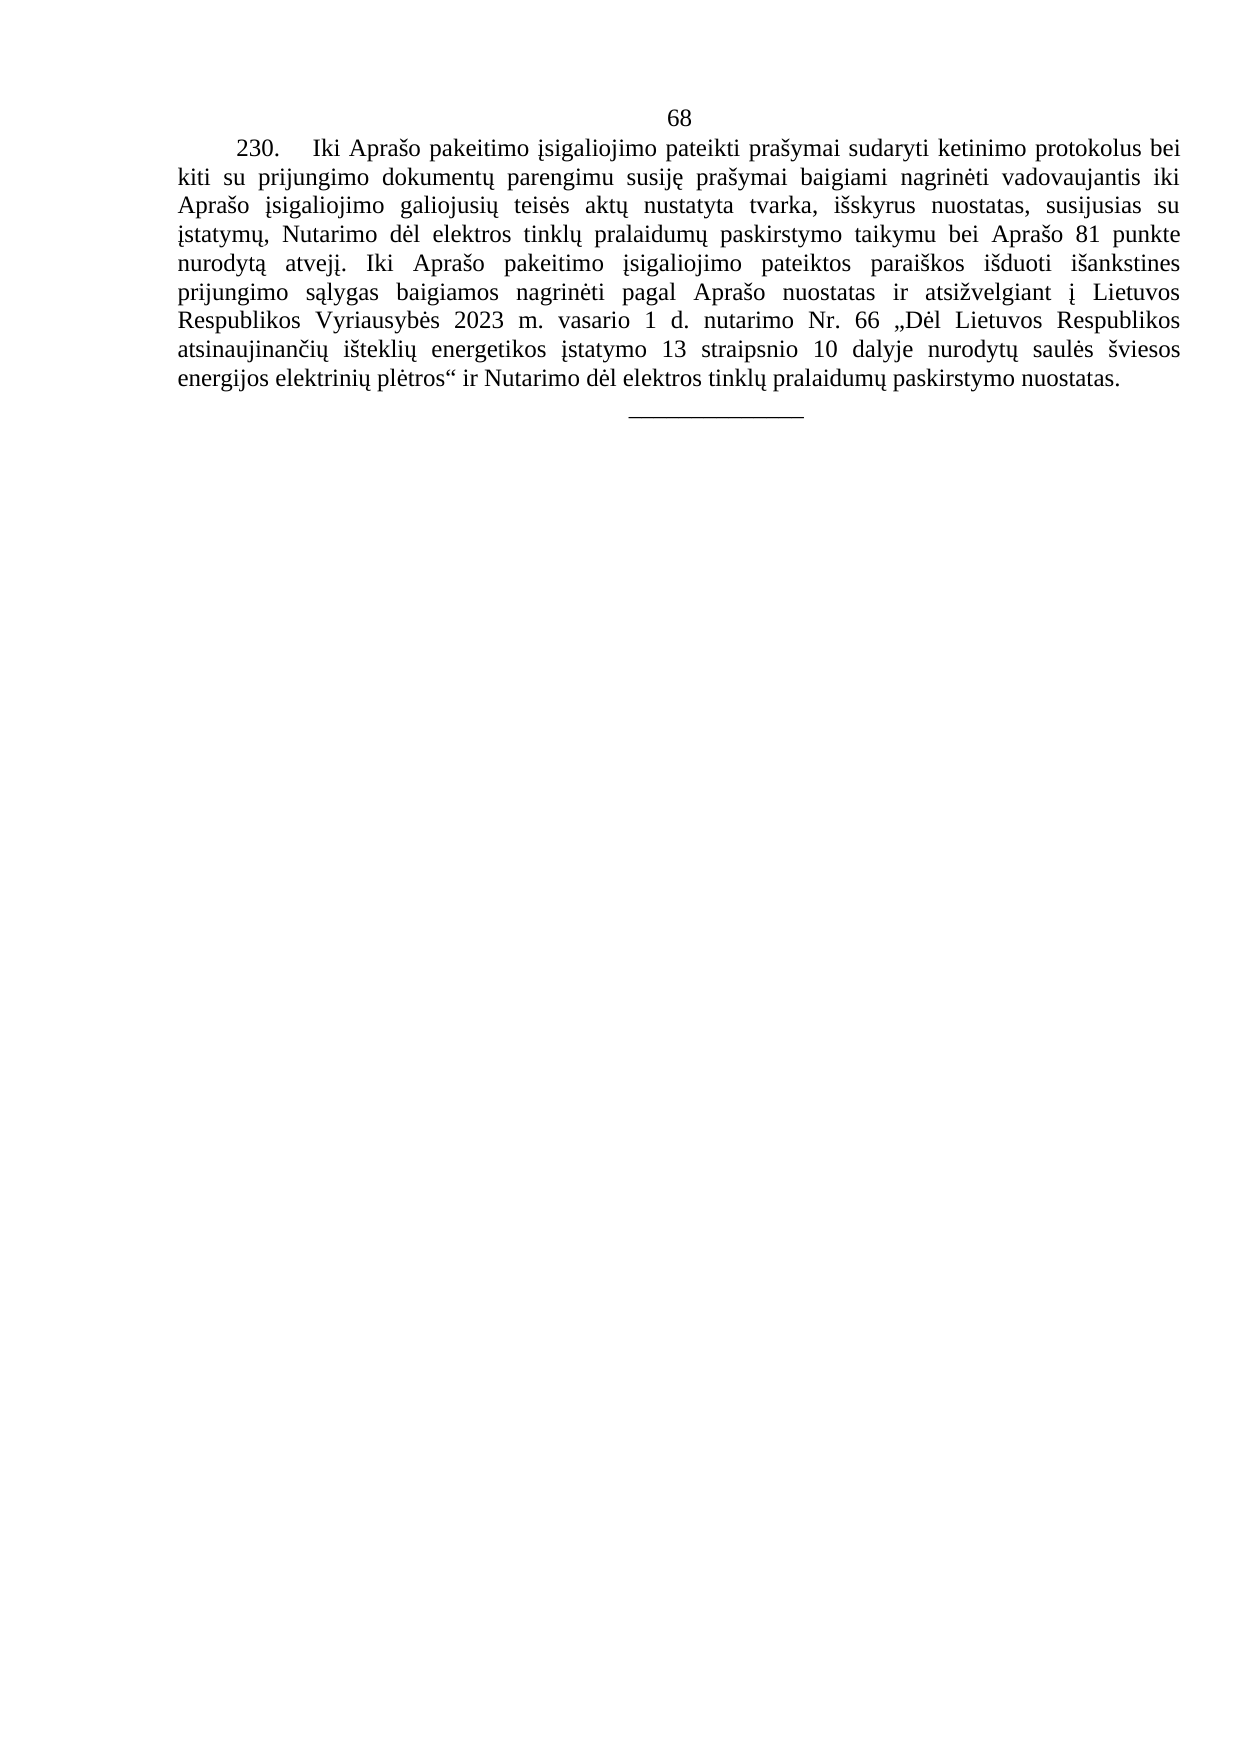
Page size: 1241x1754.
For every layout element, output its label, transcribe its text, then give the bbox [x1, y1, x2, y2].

text ______________ [177, 392, 1181, 420]
text 230. Iki Aprašo pakeitimo įsigaliojimo pateikti prašymai sudaryti ketinimo protokolus bei kiti su prijungimo dokumentų parengimu susiję prašymai baigiami nagrinėti vadovaujantis iki Aprašo įsigaliojimo galiojusių teisės aktų nustatyta tvarka, išskyrus nuostatas, susijusias su įstatymų, Nutarimo dėl elektros tinklų pralaidumų paskirstymo taikymu bei Aprašo ‎81 punkte nurodytą atvejį. Iki Aprašo pakeitimo įsigaliojimo pateiktos paraiškos išduoti išankstines prijungimo sąlygas baigiamos nagrinėti pagal Aprašo nuostatas ir atsižvelgiant į Lietuvos Respublikos Vyriausybės 2023 m. vasario 1 d. nutarimo Nr. 66 „Dėl Lietuvos Respublikos atsinaujinančių išteklių energetikos įstatymo 13 straipsnio 10 dalyje nurodytų saulės šviesos energijos elektrinių plėtros“ ir Nutarimo dėl elektros tinklų pralaidumų paskirstymo nuostatas. [177, 133, 1181, 392]
